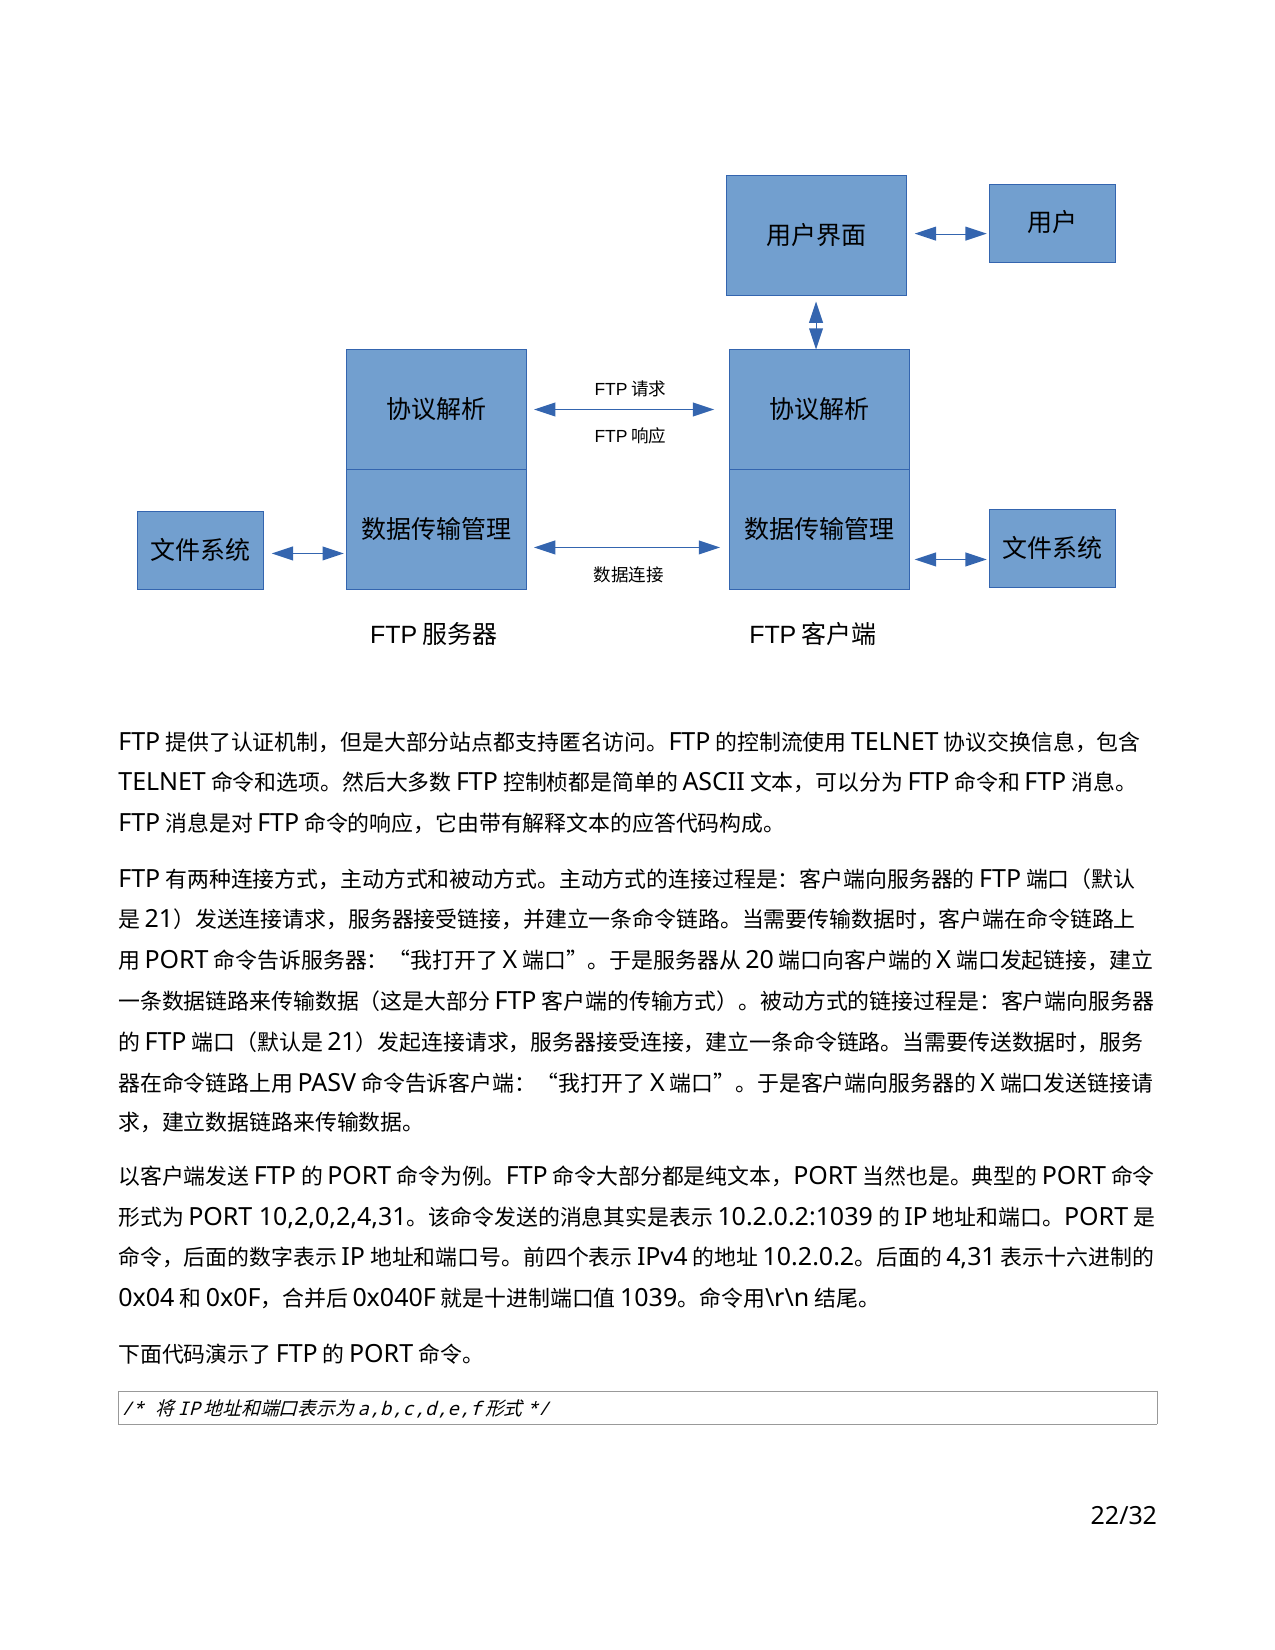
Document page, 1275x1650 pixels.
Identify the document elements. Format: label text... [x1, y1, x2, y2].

text 下面代码演示了FTP的PORT命令。 [118, 1335, 1157, 1369]
text /* 将IP地址和端口表示为a,b,c,d,e,f形式 */ [119, 1392, 1157, 1424]
text FTP有两种连接方式，主动方式和被动方式。主动方式的连接过程是：客户端向服务器的FTP端口（默认是21）发送连接请求，服务器接受链接，并建立一条命令链路。当需要传输数据时，客户端在命令链路上用PORT命令告诉服务器：“我打开了X端口”。于是服务器从20端口向客户端的X端口发起链接，建立一条数据链路来传输数据（这是大部分FTP客户端的传输方式）。被动方式的链接过程是：客户端向服务器的FTP端口（默认是21）发起连接请求，服务器接受连接，建立一条命令链路。当需要传送数据时，服务器在命令链路上用PASV命令告诉客户端：“我打开了X端口”。于是客户端向服务器的X端口发送链接请求，建立数据链路来传输数据。 [118, 860, 1157, 1136]
text 以客户端发送FTP的PORT命令为例。FTP命令大部分都是纯文本，PORT当然也是。典型的PORT命令形式为PORT 10,2,0,2,4,31。该命令发送的消息其实是表示10.2.0.2:1039的IP地址和端口。PORT是命令，后面的数字表示IP地址和端口号。前四个表示IPv4的地址10.2.0.2。后面的4,31表示十六进制的0x04和0x0F，合并后0x040F就是十进制端口值1039。命令用\r\n结尾。 [118, 1157, 1157, 1314]
text FTP提供了认证机制，但是大部分站点都支持匿名访问。FTP的控制流使用TELNET协议交换信息，包含TELNET命令和选项。然后大多数FTP控制桢都是简单的ASCII文本，可以分为FTP命令和FTP消息。FTP消息是对FTP命令的响应，它由带有解释文本的应答代码构成。 [118, 118, 1157, 839]
